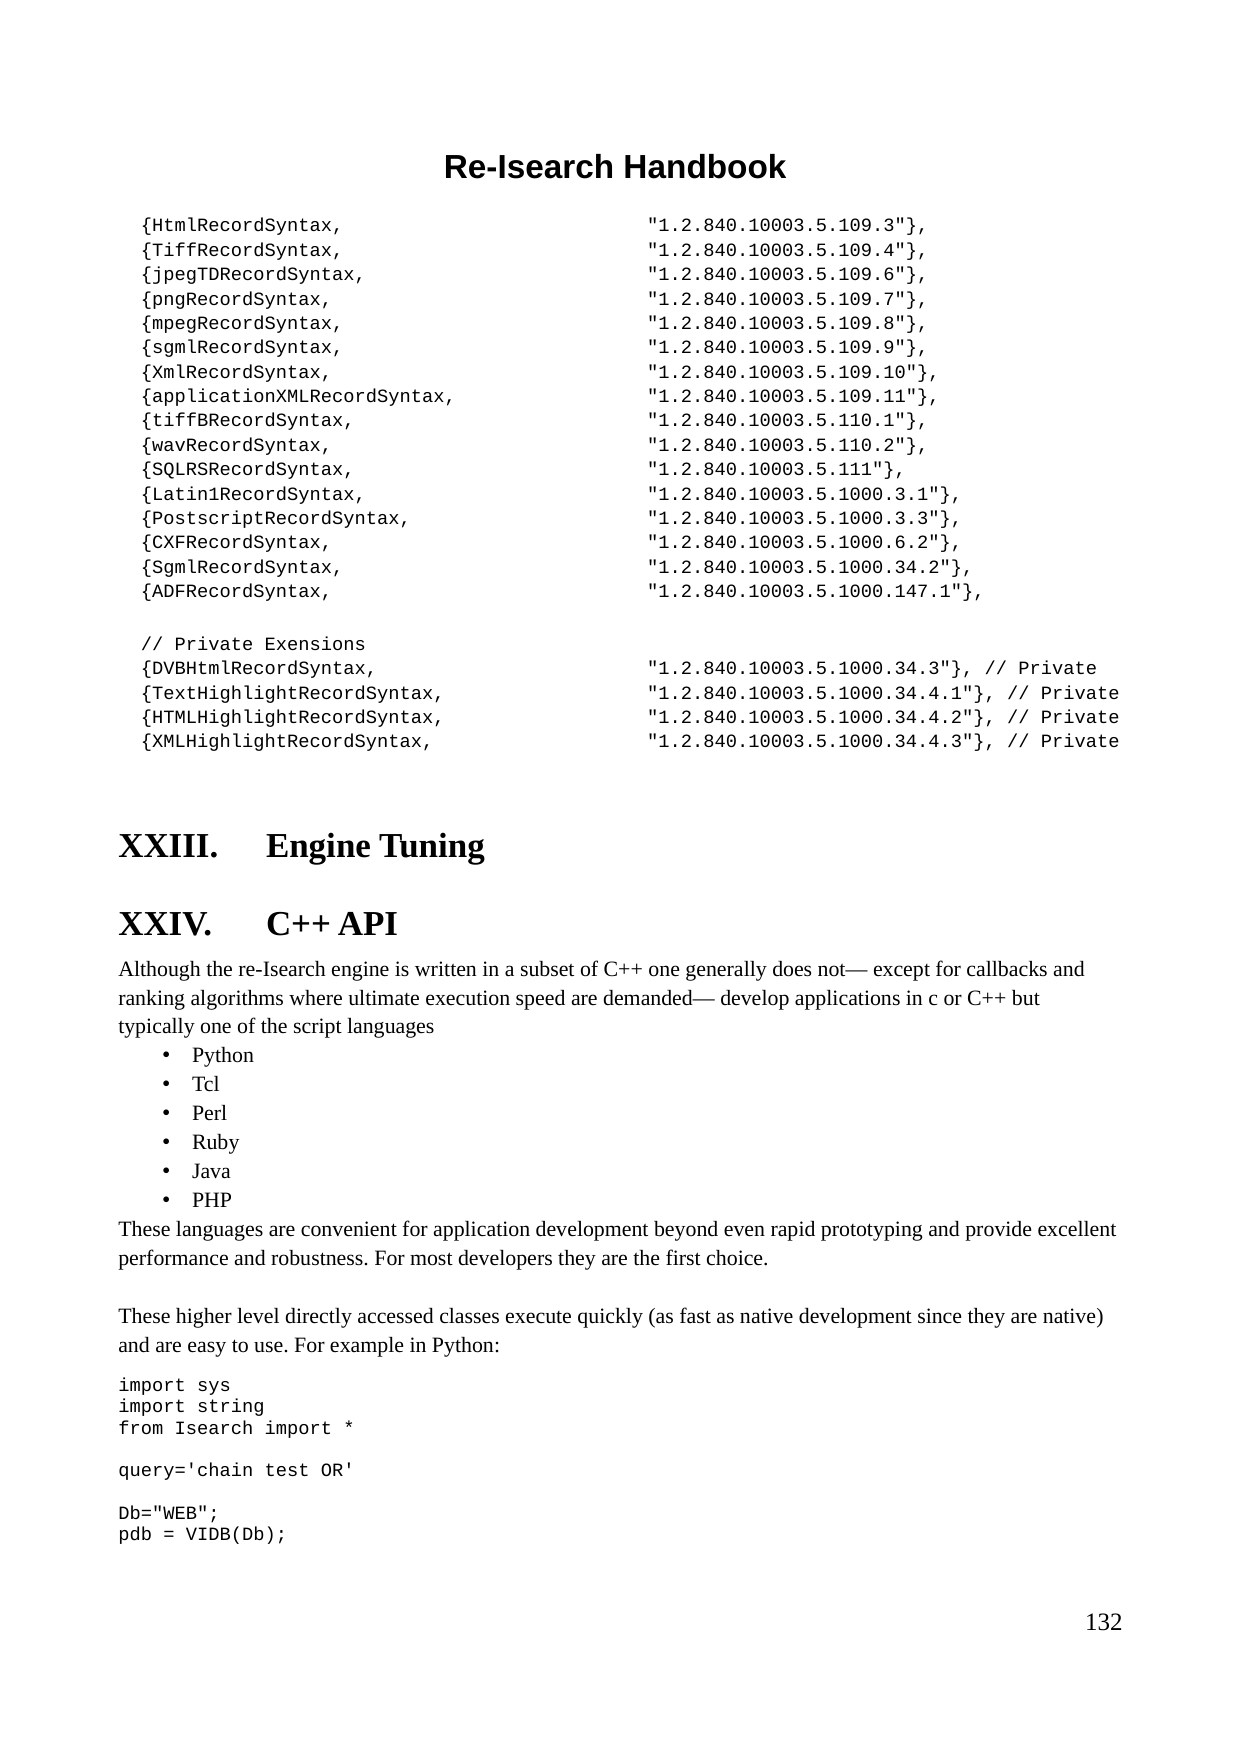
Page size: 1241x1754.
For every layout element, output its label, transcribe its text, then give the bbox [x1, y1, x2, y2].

text Although the re-Isearch engine is written in a subset of C++ one generally does not— except for callbacks and ranking algorithms where ultimate execution speed are demanded— develop applications in c or C++ but typically one of the script languages [118, 956, 1122, 1039]
text {wavRecordSyntax, "1.2.840.10003.5.110.2"}, [118, 436, 1122, 457]
text {SgmlRecordSyntax, "1.2.840.10003.5.1000.34.2"}, [118, 557, 1122, 579]
text query='chain test OR' [118, 1461, 1122, 1482]
text import sys [118, 1376, 1122, 1397]
text Db="WEB"; [118, 1503, 1122, 1525]
text // Private Exensions [118, 635, 1122, 656]
subtitle C++ API [118, 903, 1122, 943]
list Ruby [162, 1129, 1122, 1154]
text These languages are convenient for application development beyond even rapid prototyping and provide excellent performance and robustness. For most developers they are the first choice. [118, 1216, 1122, 1270]
text {applicationXMLRecordSyntax, "1.2.840.10003.5.109.11"}, [118, 387, 1122, 408]
text {PostscriptRecordSyntax, "1.2.840.10003.5.1000.3.3"}, [118, 509, 1122, 530]
list Tcl [162, 1071, 1122, 1097]
text {CXFRecordSyntax, "1.2.840.10003.5.1000.6.2"}, [118, 533, 1122, 554]
text {TextHighlightRecordSyntax, "1.2.840.10003.5.1000.34.4.1"}, // Private [118, 683, 1122, 705]
text {TiffRecordSyntax, "1.2.840.10003.5.109.4"}, [118, 241, 1122, 262]
text import string [118, 1397, 1122, 1418]
list Perl [162, 1100, 1122, 1126]
text {HTMLHighlightRecordSyntax, "1.2.840.10003.5.1000.34.4.2"}, // Private [118, 708, 1122, 729]
text {pngRecordSyntax, "1.2.840.10003.5.109.7"}, [118, 289, 1122, 311]
list Python [162, 1042, 1122, 1068]
text {SQLRSRecordSyntax, "1.2.840.10003.5.111"}, [118, 460, 1122, 481]
text from Isearch import * [118, 1418, 1122, 1440]
text {XmlRecordSyntax, "1.2.840.10003.5.109.10"}, [118, 362, 1122, 384]
text {Latin1RecordSyntax, "1.2.840.10003.5.1000.3.1"}, [118, 484, 1122, 506]
text {jpegTDRecordSyntax, "1.2.840.10003.5.109.6"}, [118, 265, 1122, 286]
text {mpegRecordSyntax, "1.2.840.10003.5.109.8"}, [118, 314, 1122, 335]
list Java [162, 1158, 1122, 1183]
text {XMLHighlightRecordSyntax, "1.2.840.10003.5.1000.34.4.3"}, // Private [118, 732, 1122, 753]
text These higher level directly accessed classes execute quickly (as fast as native development since they are native) and are easy to use. For example in Python: [118, 1274, 1122, 1357]
text pdb = VIDB(Db); [118, 1525, 1122, 1546]
text {DVBHtmlRecordSyntax, "1.2.840.10003.5.1000.34.3"}, // Private [118, 659, 1122, 680]
text {tiffBRecordSyntax, "1.2.840.10003.5.110.1"}, [118, 411, 1122, 432]
text {HtmlRecordSyntax, "1.2.840.10003.5.109.3"}, [118, 216, 1122, 237]
text {sgmlRecordSyntax, "1.2.840.10003.5.109.9"}, [118, 338, 1122, 359]
subtitle Engine Tuning [118, 825, 1122, 865]
list PHP [162, 1187, 1122, 1212]
text {ADFRecordSyntax, "1.2.840.10003.5.1000.147.1"}, [118, 582, 1122, 603]
